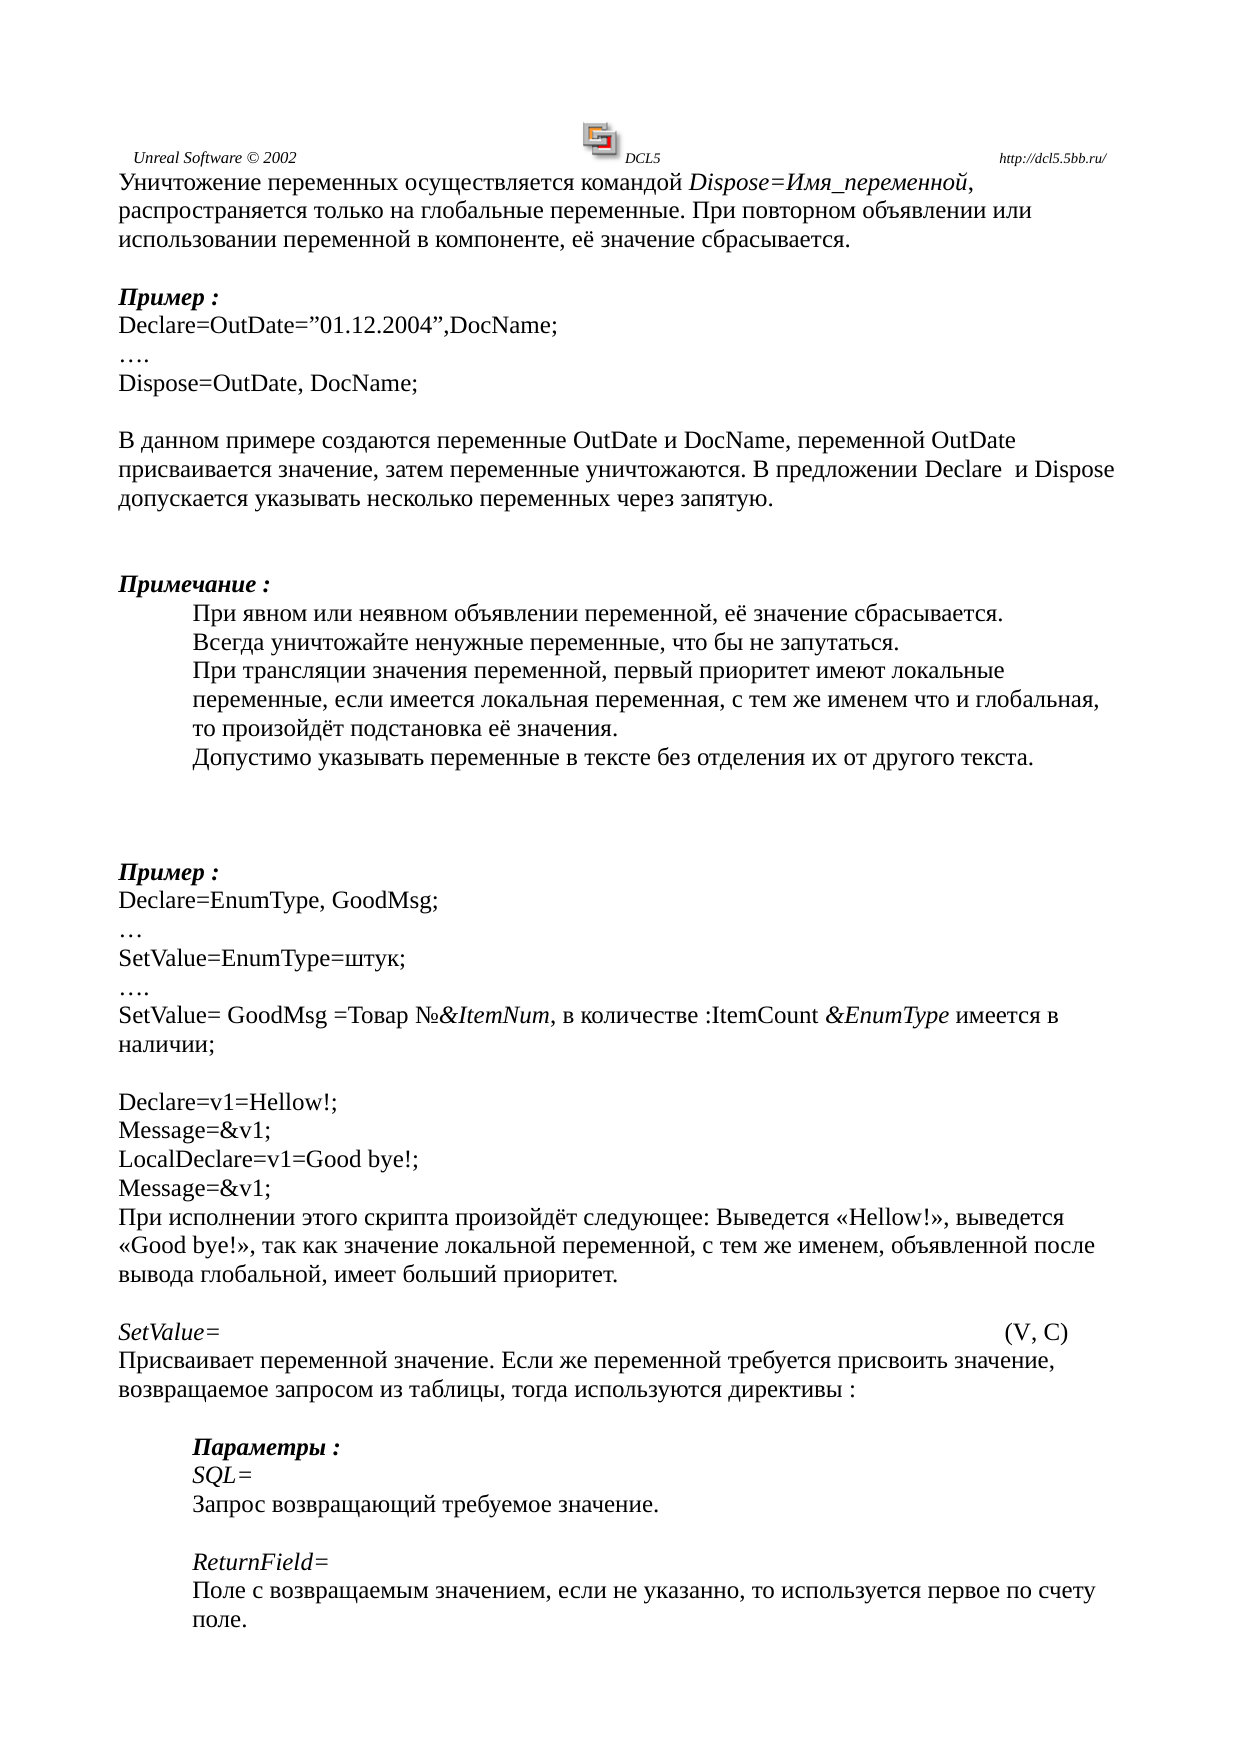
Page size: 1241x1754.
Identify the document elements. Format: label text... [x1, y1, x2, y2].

text Message=&v1; [118, 1173, 1122, 1202]
text Пример : [118, 282, 1122, 310]
text Присваивает переменной значение. Если же переменной требуется присвоить значение, возвращаемое запросом из таблицы, тогда используются директивы : [118, 1345, 1122, 1403]
text Declare=EnumType, GoodMsg; [118, 885, 1122, 914]
text При исполнении этого скрипта произойдёт следующее: Выведется «Hellow!», выведется «Good bye!», так как значение локальной переменной, с тем же именем, объявленной после вывода глобальной, имеет больший приоритет. [118, 1202, 1122, 1288]
text Примечание : [118, 569, 1122, 598]
text Пример : [118, 857, 1122, 885]
text SetValue=EnumType=штук; [118, 943, 1122, 972]
text Поле с возвращаемым значением, если не указанно, то используется первое по счету поле. [118, 1575, 1122, 1633]
text …. [118, 339, 1122, 368]
text SQL= [118, 1460, 1122, 1489]
text LocalDeclare=v1=Good bye!; [118, 1144, 1122, 1173]
text Declare=OutDate=”01.12.2004”,DocName; [118, 310, 1122, 339]
text … [118, 914, 1122, 943]
text SetValue= GoodMsg =Товар №&ItemNum, в количестве :ItemCount &EnumType имеется в наличии; [118, 1000, 1122, 1058]
text В данном примере создаются переменные OutDate и DocName, переменной OutDate присваивается значение, затем переменные уничтожаются. В предложении Declare и Dispose допускается указывать несколько переменных через запятую. [118, 425, 1122, 512]
text ReturnField= [118, 1547, 1122, 1575]
text Параметры : [118, 1432, 1122, 1460]
text SetValue= (V, C) [118, 1317, 1122, 1345]
text Dispose=OutDate, DocName; [118, 368, 1122, 397]
text Допустимо указывать переменные в тексте без отделения их от другого текста. [192, 742, 1122, 770]
text Всегда уничтожайте ненужные переменные, что бы не запутаться. [192, 627, 1122, 655]
picture [579, 118, 625, 164]
text При трансляции значения переменной, первый приоритет имеют локальные переменные, если имеется локальная переменная, с тем же именем что и глобальная, то произойдёт подстановка её значения. [192, 655, 1122, 742]
text Message=&v1; [118, 1115, 1122, 1144]
text Уничтожение переменных осуществляется командой Dispose=Имя_переменной, распространяется только на глобальные переменные. При повторном объявлении или использовании переменной в компоненте, её значение сбрасывается. [118, 167, 1122, 253]
text Запрос возвращающий требуемое значение. [118, 1489, 1122, 1518]
text …. [118, 972, 1122, 1000]
text Declare=v1=Hellow!; [118, 1087, 1122, 1115]
text При явном или неявном объявлении переменной, её значение сбрасывается. [192, 598, 1122, 627]
